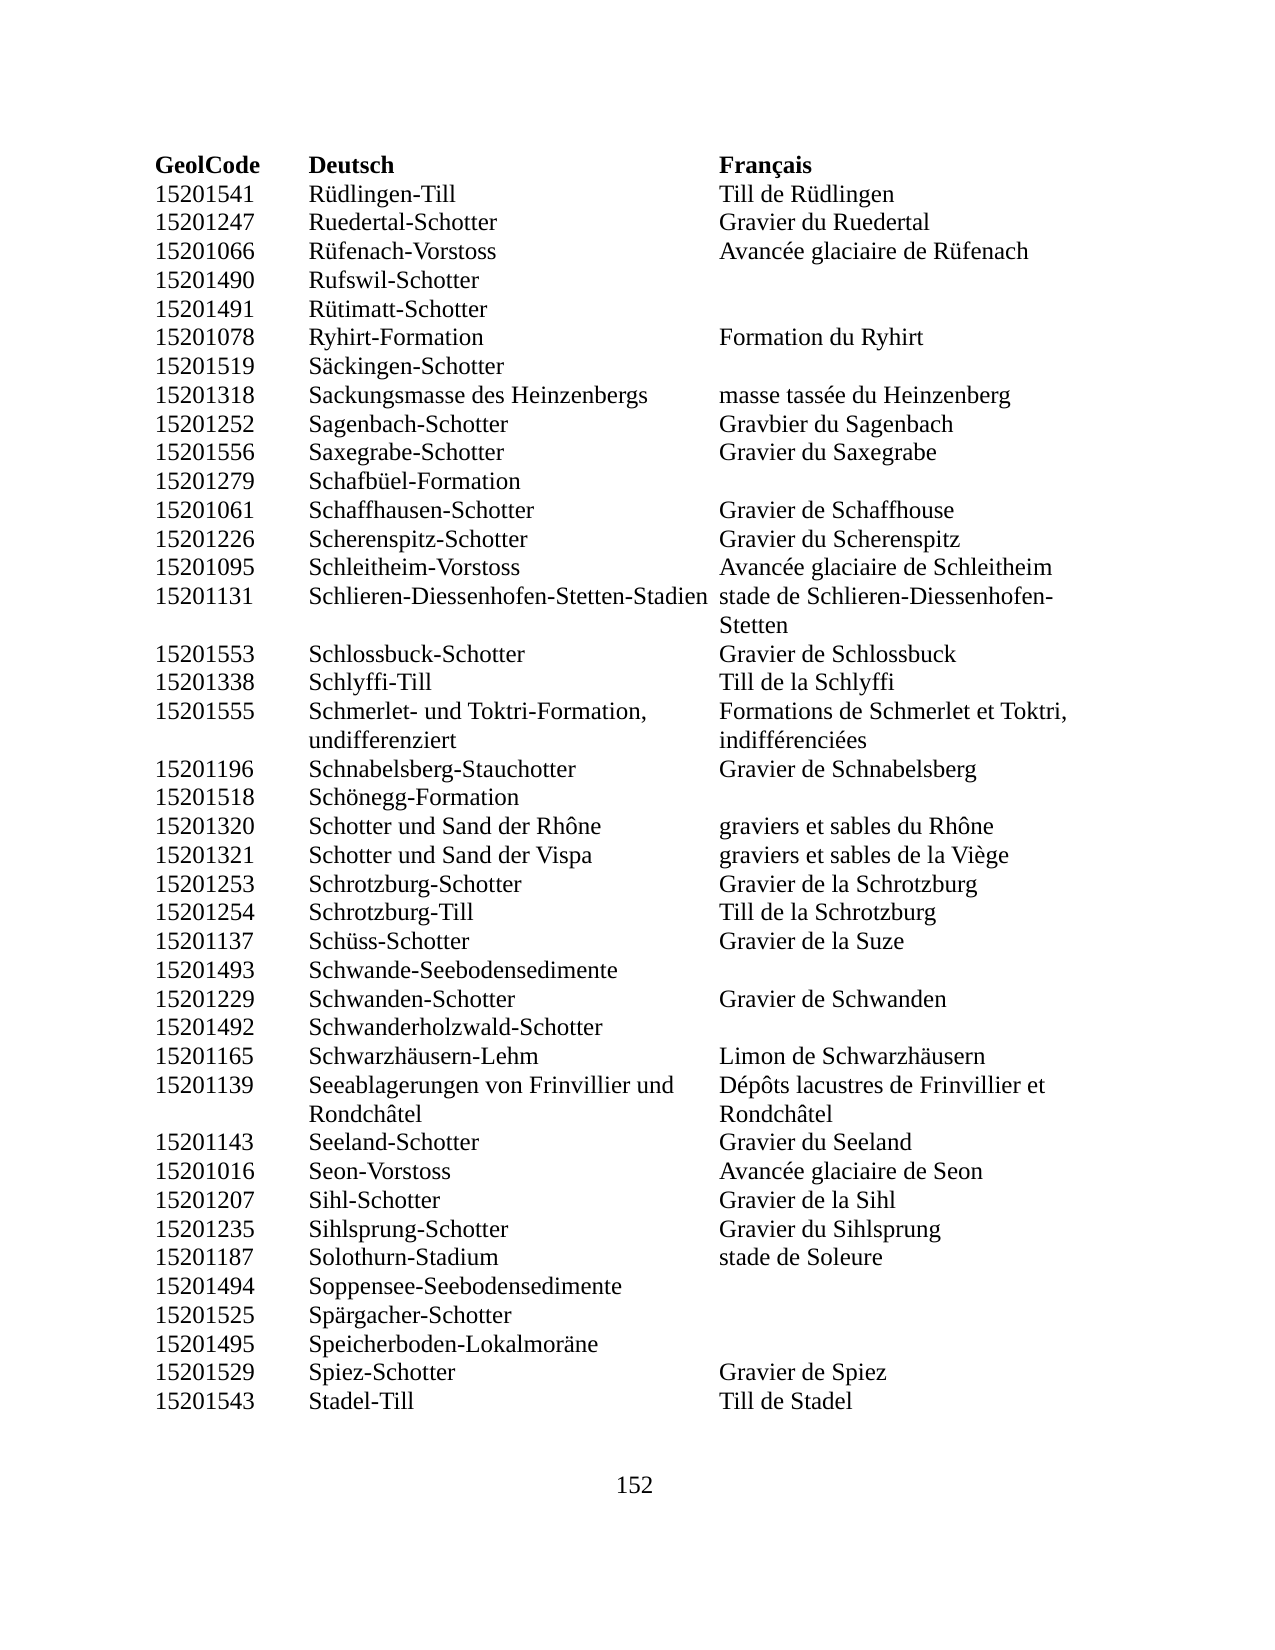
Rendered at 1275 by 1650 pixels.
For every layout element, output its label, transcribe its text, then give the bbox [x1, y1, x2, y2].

table_cell Till de Stadel [714, 1386, 1125, 1415]
table_cell 15201525 [150, 1300, 304, 1329]
table_cell Gravier du Seeland [714, 1128, 1125, 1156]
table_cell 15201229 [150, 984, 304, 1012]
table_cell 15201321 [150, 840, 304, 869]
table_cell Till de Rüdlingen [714, 179, 1125, 207]
table_cell Ryhirt-Formation [304, 323, 714, 351]
table_cell Scherenspitz-Schotter [304, 524, 714, 552]
table_cell Saxegrabe-Schotter [304, 438, 714, 466]
table_cell [714, 1300, 1125, 1329]
table_cell 15201207 [150, 1185, 304, 1214]
table_cell Formation du Ryhirt [714, 323, 1125, 351]
table_cell Schrotzburg-Schotter [304, 869, 714, 897]
table_cell [714, 351, 1125, 380]
table_cell Säckingen-Schotter [304, 351, 714, 380]
table_cell Soppensee-Seebodensedimente [304, 1271, 714, 1300]
table_cell Gravier de Schlossbuck [714, 639, 1125, 667]
table_header Deutsch [304, 150, 714, 179]
table_cell [714, 1013, 1125, 1041]
table_header Français [714, 150, 1125, 179]
table_cell Sihlsprung-Schotter [304, 1214, 714, 1242]
table_cell 15201338 [150, 668, 304, 696]
table_cell Rufswil-Schotter [304, 265, 714, 294]
table_cell Spiez-Schotter [304, 1358, 714, 1386]
table_cell Gravier du Saxegrabe [714, 438, 1125, 466]
table_cell 15201491 [150, 294, 304, 322]
table_cell Schmerlet- und Toktri-Formation, undifferenziert [304, 696, 714, 754]
table_cell 15201253 [150, 869, 304, 897]
table_cell 15201247 [150, 208, 304, 236]
table_cell [714, 955, 1125, 984]
table_cell masse tassée du Heinzenberg [714, 380, 1125, 409]
table_cell 15201553 [150, 639, 304, 667]
table_cell Schotter und Sand der Vispa [304, 840, 714, 869]
table_cell Gravier de la Suze [714, 926, 1125, 955]
table_cell 15201187 [150, 1243, 304, 1271]
table_cell Schrotzburg-Till [304, 898, 714, 926]
table_cell 15201196 [150, 754, 304, 782]
table_cell Sackungsmasse des Heinzenbergs [304, 380, 714, 409]
table_cell 15201078 [150, 323, 304, 351]
table_cell 15201235 [150, 1214, 304, 1242]
table_cell 15201165 [150, 1041, 304, 1070]
table_cell [714, 1329, 1125, 1357]
table_cell Schafbüel-Formation [304, 466, 714, 495]
table_cell Avancée glaciaire de Seon [714, 1156, 1125, 1185]
table_cell Schaffhausen-Schotter [304, 495, 714, 524]
table_header GeolCode [150, 150, 304, 179]
table_cell stade de Soleure [714, 1243, 1125, 1271]
table_cell Till de la Schlyffi [714, 668, 1125, 696]
table_cell Schlieren-Diessenhofen-Stetten-Stadien [304, 581, 714, 639]
table_cell graviers et sables de la Viège [714, 840, 1125, 869]
table_cell [714, 294, 1125, 322]
table_cell Rüdlingen-Till [304, 179, 714, 207]
table_cell stade de Schlieren-Diessenhofen-Stetten [714, 581, 1125, 639]
table_cell Stadel-Till [304, 1386, 714, 1415]
table_cell 15201495 [150, 1329, 304, 1357]
table_cell Gravier du Sihlsprung [714, 1214, 1125, 1242]
table_cell Sihl-Schotter [304, 1185, 714, 1214]
table_cell 15201252 [150, 409, 304, 437]
table_cell 15201518 [150, 783, 304, 811]
table_cell 15201061 [150, 495, 304, 524]
table_cell Limon de Schwarzhäusern [714, 1041, 1125, 1070]
table_cell graviers et sables du Rhône [714, 811, 1125, 840]
table_cell Seon-Vorstoss [304, 1156, 714, 1185]
table_cell Avancée glaciaire de Schleitheim [714, 553, 1125, 581]
table_cell Dépôts lacustres de Frinvillier et Rondchâtel [714, 1070, 1125, 1127]
table_cell Speicherboden-Lokalmoräne [304, 1329, 714, 1357]
table_cell 15201254 [150, 898, 304, 926]
table_cell Ruedertal-Schotter [304, 208, 714, 236]
table_cell 15201519 [150, 351, 304, 380]
table_cell 15201131 [150, 581, 304, 639]
table_cell Seeablagerungen von Frinvillier und Rondchâtel [304, 1070, 714, 1127]
table_cell Gravbier du Sagenbach [714, 409, 1125, 437]
table_cell [714, 466, 1125, 495]
table_cell 15201143 [150, 1128, 304, 1156]
table_cell Schotter und Sand der Rhône [304, 811, 714, 840]
table_cell 15201318 [150, 380, 304, 409]
table_cell 15201016 [150, 1156, 304, 1185]
table_cell Schnabelsberg-Stauchotter [304, 754, 714, 782]
table_cell Rütimatt-Schotter [304, 294, 714, 322]
table_cell Gravier de Schnabelsberg [714, 754, 1125, 782]
table_cell Seeland-Schotter [304, 1128, 714, 1156]
table_cell 15201279 [150, 466, 304, 495]
table_cell Till de la Schrotzburg [714, 898, 1125, 926]
table_cell Schwarzhäusern-Lehm [304, 1041, 714, 1070]
table_cell 15201555 [150, 696, 304, 754]
table_cell 15201226 [150, 524, 304, 552]
table_cell Gravier de Schaffhouse [714, 495, 1125, 524]
table_cell Schwanderholzwald-Schotter [304, 1013, 714, 1041]
table_cell Schönegg-Formation [304, 783, 714, 811]
table_cell 15201556 [150, 438, 304, 466]
table_cell Gravier du Scherenspitz [714, 524, 1125, 552]
table_cell 15201541 [150, 179, 304, 207]
table_cell Schleitheim-Vorstoss [304, 553, 714, 581]
table_cell Formations de Schmerlet et Toktri, indifférenciées [714, 696, 1125, 754]
table_cell 15201095 [150, 553, 304, 581]
table_cell Schwande-Seebodensedimente [304, 955, 714, 984]
table_cell Gravier de Schwanden [714, 984, 1125, 1012]
table_cell Gravier de Spiez [714, 1358, 1125, 1386]
table_cell Sagenbach-Schotter [304, 409, 714, 437]
table_cell [714, 265, 1125, 294]
table_cell 15201139 [150, 1070, 304, 1127]
table_cell Gravier de la Schrotzburg [714, 869, 1125, 897]
table_cell Rüfenach-Vorstoss [304, 236, 714, 265]
table_cell 15201137 [150, 926, 304, 955]
table_cell Avancée glaciaire de Rüfenach [714, 236, 1125, 265]
table_cell [714, 1271, 1125, 1300]
table_cell 15201493 [150, 955, 304, 984]
table_cell Schüss-Schotter [304, 926, 714, 955]
table_cell 15201320 [150, 811, 304, 840]
table_cell Gravier du Ruedertal [714, 208, 1125, 236]
table_cell 15201543 [150, 1386, 304, 1415]
table_cell Schwanden-Schotter [304, 984, 714, 1012]
table_cell Gravier de la Sihl [714, 1185, 1125, 1214]
table_cell 15201494 [150, 1271, 304, 1300]
table_cell Spärgacher-Schotter [304, 1300, 714, 1329]
table_cell Schlossbuck-Schotter [304, 639, 714, 667]
table_cell 15201490 [150, 265, 304, 294]
table_cell 15201529 [150, 1358, 304, 1386]
table_cell [714, 783, 1125, 811]
table_cell 15201066 [150, 236, 304, 265]
table_cell 15201492 [150, 1013, 304, 1041]
table_cell Schlyffi-Till [304, 668, 714, 696]
table_cell Solothurn-Stadium [304, 1243, 714, 1271]
